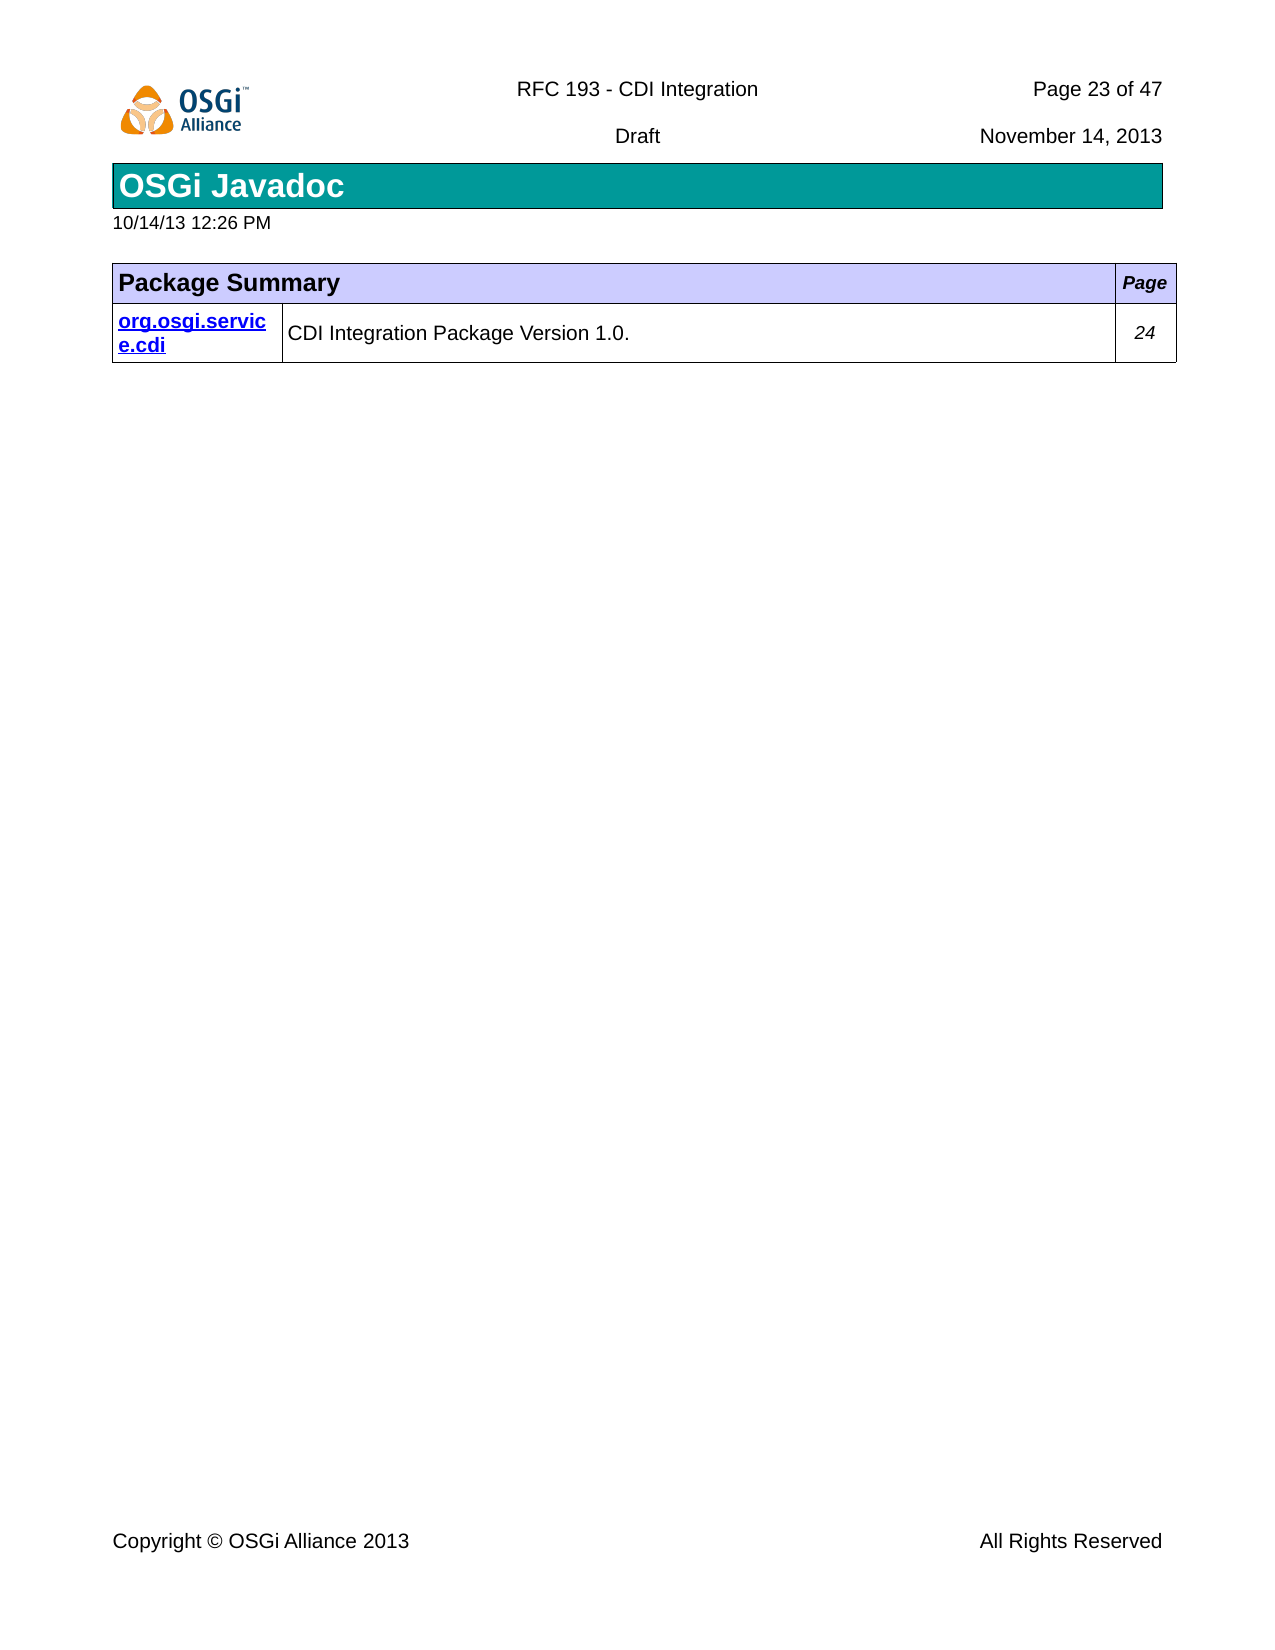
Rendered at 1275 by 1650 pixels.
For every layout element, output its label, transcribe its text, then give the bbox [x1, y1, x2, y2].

text 10/14/13 12:26 PM [112, 212, 1162, 233]
table_cell CDI Integration Package Version 1.0. [283, 304, 1115, 362]
table_cell [1116, 304, 1176, 362]
table_header Package Summary [113, 264, 1115, 303]
table_cell org.osgi.service.cdi [113, 304, 282, 362]
subtitle OSGi Javadoc [114, 164, 1162, 208]
table_header Page [1116, 264, 1176, 303]
picture [113, 78, 257, 142]
